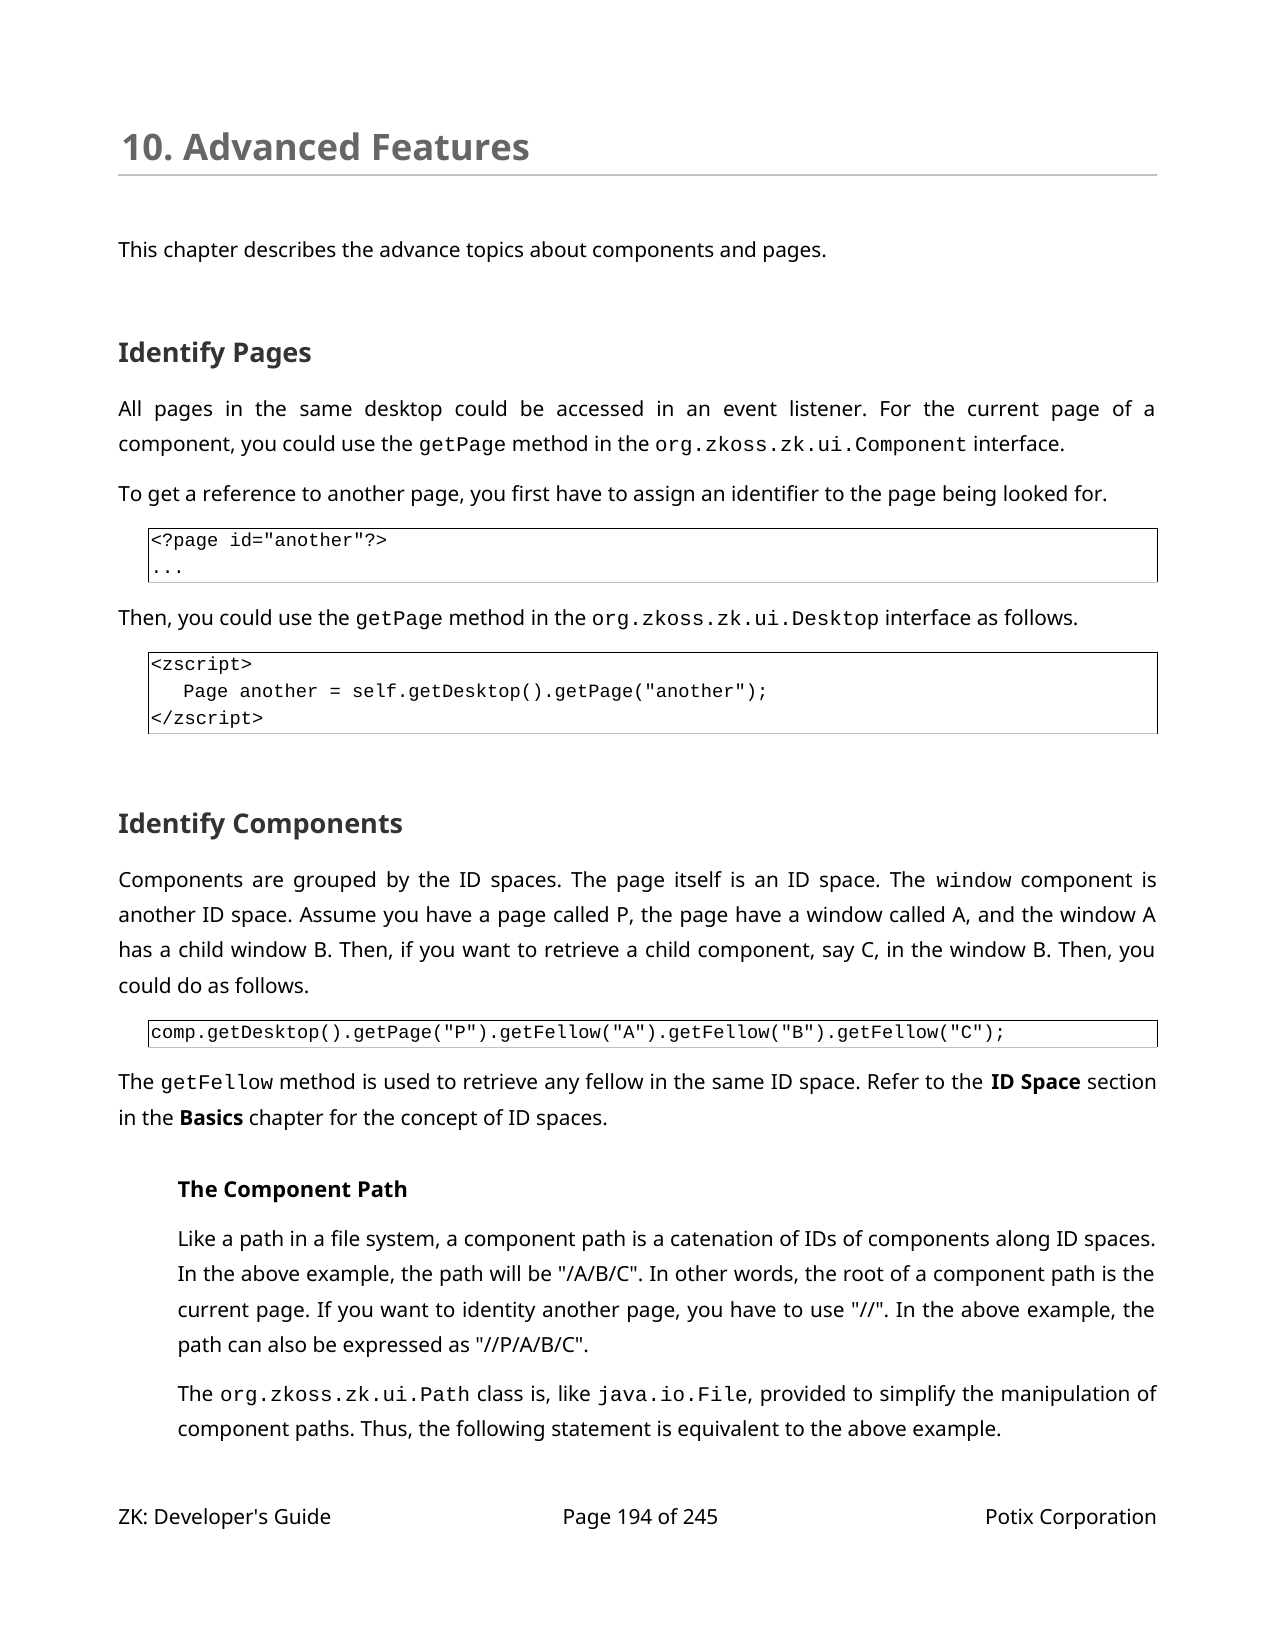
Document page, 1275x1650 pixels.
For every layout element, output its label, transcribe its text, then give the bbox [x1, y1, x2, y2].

text </zscript> [149, 706, 1157, 733]
text <zscript> [149, 653, 1157, 676]
text comp.getDesktop().getPage("P").getFellow("A").getFellow("B").getFellow("C"); [149, 1021, 1157, 1047]
text Like a path in a file system, a component path is a catenation of IDs of components along ID spaces. In the above example, the path will be "/A/B/C". In other words, the root of a component path is the current page. If you want to identity another page, you have to use "//". In the above example, the path can also be expressed as "//P/A/B/C". [177, 1224, 1157, 1358]
text <?page id="another"?> [149, 529, 1157, 552]
text To get a reference to another page, you first have to assign an identifier to the page being looked for. [118, 479, 1157, 507]
text The org.zkoss.zk.ui.Path class is, like java.io.File, provided to simplify the manipulation of component paths. Thus, the following statement is equivalent to the above example. [177, 1379, 1157, 1443]
subtitle The Component Path [177, 1174, 1157, 1204]
text Components are grouped by the ID spaces. The page itself is an ID space. The window component is another ID space. Assume you have a page called P, the page have a window called A, and the window A has a child window B. Then, if you want to retrieve a child component, say C, in the window B. Then, you could do as follows. [118, 865, 1157, 999]
text Page another = self.getDesktop().getPage("another"); [149, 679, 1157, 703]
text ... [149, 555, 1157, 582]
subtitle Identify Components [118, 804, 1157, 841]
subtitle 10. Advanced Features [118, 118, 1157, 174]
text The getFellow method is used to retrieve any fellow in the same ID space. Refer to the ID Space section in the Basics chapter for the concept of ID spaces. [118, 1067, 1157, 1131]
text All pages in the same desktop could be accessed in an event listener. For the current page of a component, you could use the getPage method in the org.zkoss.zk.ui.Component interface. [118, 394, 1157, 458]
text Then, you could use the getPage method in the org.zkoss.zk.ui.Desktop interface as follows. [118, 603, 1157, 631]
subtitle Identify Pages [118, 334, 1157, 371]
text This chapter describes the advance topics about components and pages. [118, 235, 1157, 263]
